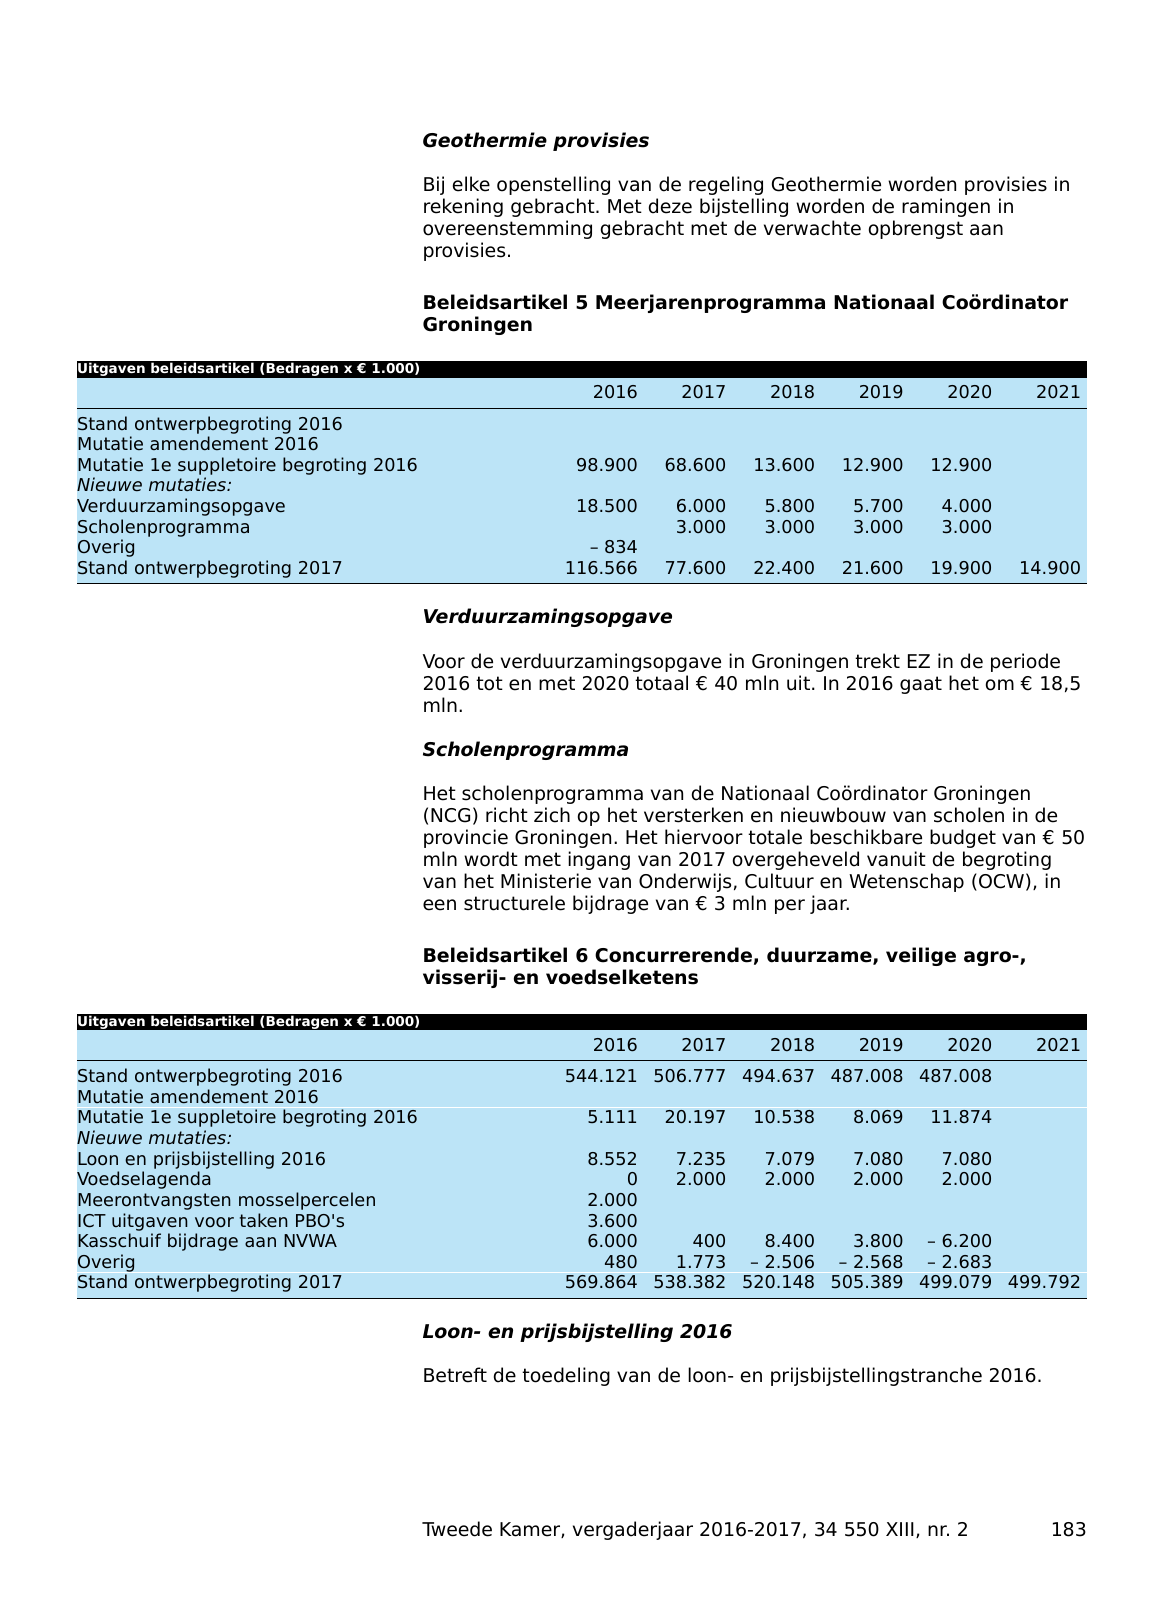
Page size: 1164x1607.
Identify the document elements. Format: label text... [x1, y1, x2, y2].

table_cell [821, 475, 909, 496]
table_cell Mutatie amendement 2016 [77, 434, 555, 455]
table_cell Kasschuif bijdrage aan NVWA [77, 1231, 555, 1252]
text Betreft de toedeling van de loon- en prijsbijstellingstranche 2016. [422, 1365, 1087, 1387]
table_cell Nieuwe mutaties: [77, 1128, 555, 1149]
table_cell [821, 1087, 909, 1107]
table_cell [909, 1211, 998, 1231]
table_cell [998, 1087, 1087, 1107]
subtitle Verduurzamingsopgave [422, 606, 1087, 628]
table_cell 538.382 [644, 1273, 732, 1298]
table_cell [732, 434, 821, 455]
table_cell 6.000 [555, 1231, 644, 1252]
table_cell 1.773 [644, 1252, 732, 1272]
table_cell [555, 1087, 644, 1107]
table_cell [644, 409, 732, 434]
table_cell [821, 537, 909, 558]
table_cell [998, 496, 1087, 517]
table_cell Stand ontwerpbegroting 2017 [77, 1273, 555, 1298]
table_cell [909, 434, 998, 455]
table_cell 2.000 [644, 1169, 732, 1190]
table_cell Verduurzamingsopgave [77, 496, 555, 517]
table_cell 480 [555, 1252, 644, 1272]
table_cell [998, 409, 1087, 434]
table_cell [555, 409, 644, 434]
table_cell [998, 1128, 1087, 1149]
table_cell [909, 537, 998, 558]
table_cell 494.637 [732, 1061, 821, 1087]
subtitle Beleidsartikel 6 Concurrerende, duurzame, veilige agro-, visserij- en voedselketens [422, 945, 1087, 989]
table_cell [77, 1030, 555, 1060]
table_cell 569.864 [555, 1273, 644, 1298]
table_cell 7.079 [732, 1149, 821, 1169]
table_cell [909, 1128, 998, 1149]
table_cell 2.000 [732, 1169, 821, 1190]
table_cell [998, 1252, 1087, 1272]
table_cell 7.235 [644, 1149, 732, 1169]
table_cell 3.000 [909, 517, 998, 537]
table_cell [644, 1128, 732, 1149]
table_cell [555, 517, 644, 537]
table_cell – 2.506 [732, 1252, 821, 1272]
table_cell 6.000 [644, 496, 732, 517]
subtitle Beleidsartikel 5 Meerjarenprogramma Nationaal Coördinator Groningen [422, 292, 1087, 336]
table_cell [644, 475, 732, 496]
table_cell 3.600 [555, 1211, 644, 1231]
table_cell [909, 475, 998, 496]
table_cell 10.538 [732, 1108, 821, 1128]
table_cell 2016 [555, 378, 644, 408]
table_cell 3.000 [732, 517, 821, 537]
table_cell 2018 [732, 378, 821, 408]
table_cell 13.600 [732, 455, 821, 475]
table_cell [998, 517, 1087, 537]
table_cell Loon en prijsbijstelling 2016 [77, 1149, 555, 1169]
table_cell [998, 1211, 1087, 1231]
table_cell Overig [77, 1252, 555, 1272]
table_cell 7.080 [909, 1149, 998, 1169]
table_cell 18.500 [555, 496, 644, 517]
table_cell 2021 [998, 1030, 1087, 1060]
table_cell [821, 409, 909, 434]
table_cell – 2.683 [909, 1252, 998, 1272]
table_header Uitgaven beleidsartikel (Bedragen x € 1.000) [77, 1014, 1087, 1029]
table_cell 8.552 [555, 1149, 644, 1169]
table_cell 400 [644, 1231, 732, 1252]
table_cell [644, 1087, 732, 1107]
table_cell 5.700 [821, 496, 909, 517]
table_cell [732, 1211, 821, 1231]
table_cell – 6.200 [909, 1231, 998, 1252]
table_cell 12.900 [909, 455, 998, 475]
table_cell 3.000 [821, 517, 909, 537]
text Bij elke openstelling van de regeling Geothermie worden provisies in rekening gebracht. Met deze bijstelling worden de ramingen in overeenstemming gebracht met de verwachte opbrengst aan provisies. [422, 174, 1087, 262]
text Het scholenprogramma van de Nationaal Coördinator Groningen (NCG) richt zich op het versterken en nieuwbouw van scholen in de provincie Groningen. Het hiervoor totale beschikbare budget van € 50 mln wordt met ingang van 2017 overgeheveld vanuit de begroting van het Ministerie van Onderwijs, Cultuur en Wetenschap (OCW), in een structurele bijdrage van € 3 mln per jaar. [422, 783, 1087, 915]
table_cell 7.080 [821, 1149, 909, 1169]
table_cell 2019 [821, 378, 909, 408]
table_cell [998, 475, 1087, 496]
table_cell Meerontvangsten mosselpercelen [77, 1190, 555, 1211]
table_cell [821, 1128, 909, 1149]
table_cell [998, 455, 1087, 475]
table_cell [998, 1108, 1087, 1128]
table_cell [644, 1211, 732, 1231]
table_cell Mutatie 1e suppletoire begroting 2016 [77, 1108, 555, 1128]
table_cell 5.111 [555, 1108, 644, 1128]
table_cell Overig [77, 537, 555, 558]
table_cell 14.900 [998, 558, 1087, 583]
table_cell [644, 537, 732, 558]
table_cell [732, 409, 821, 434]
table_cell [821, 1190, 909, 1211]
table_cell [555, 1128, 644, 1149]
table_cell 12.900 [821, 455, 909, 475]
table_cell 2020 [909, 1030, 998, 1060]
table_cell Stand ontwerpbegroting 2016 [77, 409, 555, 434]
table_cell 506.777 [644, 1061, 732, 1087]
table_cell 520.148 [732, 1273, 821, 1298]
table_cell [644, 1190, 732, 1211]
table_cell ICT uitgaven voor taken PBO's [77, 1211, 555, 1231]
table_cell 22.400 [732, 558, 821, 583]
table_cell 3.800 [821, 1231, 909, 1252]
table_cell [909, 1087, 998, 1107]
table_cell 8.069 [821, 1108, 909, 1128]
table_cell 2017 [644, 1030, 732, 1060]
table_cell 2.000 [821, 1169, 909, 1190]
table_cell [821, 1211, 909, 1231]
table_cell [909, 1190, 998, 1211]
table_cell [998, 1169, 1087, 1190]
subtitle Loon- en prijsbijstelling 2016 [422, 1321, 1087, 1343]
subtitle Geothermie provisies [422, 130, 1087, 152]
table_cell [555, 434, 644, 455]
table_cell Scholenprogramma [77, 517, 555, 537]
table_cell [732, 537, 821, 558]
table_cell – 2.568 [821, 1252, 909, 1272]
table_cell [998, 537, 1087, 558]
table_cell 77.600 [644, 558, 732, 583]
table_cell [732, 475, 821, 496]
table_cell [644, 434, 732, 455]
table_cell 2018 [732, 1030, 821, 1060]
table_cell 2.000 [555, 1190, 644, 1211]
table_cell 487.008 [821, 1061, 909, 1087]
table_cell 20.197 [644, 1108, 732, 1128]
table_cell Nieuwe mutaties: [77, 475, 555, 496]
table_cell [998, 1061, 1087, 1087]
table_cell 2021 [998, 378, 1087, 408]
table_cell 5.800 [732, 496, 821, 517]
table_cell 98.900 [555, 455, 644, 475]
table_cell 2020 [909, 378, 998, 408]
table_cell [555, 475, 644, 496]
table_cell 19.900 [909, 558, 998, 583]
table_cell 505.389 [821, 1273, 909, 1298]
table_cell [732, 1128, 821, 1149]
table_cell Stand ontwerpbegroting 2017 [77, 558, 555, 583]
table_cell Mutatie amendement 2016 [77, 1087, 555, 1107]
text Voor de verduurzamingsopgave in Groningen trekt EZ in de periode 2016 tot en met 2020 totaal € 40 mln uit. In 2016 gaat het om € 18,5 mln. [422, 651, 1087, 716]
table_header Uitgaven beleidsartikel (Bedragen x € 1.000) [77, 361, 1087, 377]
table_cell 116.566 [555, 558, 644, 583]
table_cell 2019 [821, 1030, 909, 1060]
table_cell [909, 409, 998, 434]
table_cell [77, 378, 555, 408]
table_cell 68.600 [644, 455, 732, 475]
table_cell [998, 1231, 1087, 1252]
table_cell 2016 [555, 1030, 644, 1060]
table_cell 3.000 [644, 517, 732, 537]
table_cell 21.600 [821, 558, 909, 583]
table_cell 2.000 [909, 1169, 998, 1190]
subtitle Scholenprogramma [422, 739, 1087, 761]
table_cell – 834 [555, 537, 644, 558]
table_cell 487.008 [909, 1061, 998, 1087]
table_cell [732, 1190, 821, 1211]
table_cell [998, 434, 1087, 455]
table_cell 4.000 [909, 496, 998, 517]
table_cell [732, 1087, 821, 1107]
table_cell 0 [555, 1169, 644, 1190]
table_cell [998, 1149, 1087, 1169]
table_cell [821, 434, 909, 455]
table_cell 544.121 [555, 1061, 644, 1087]
table_cell Stand ontwerpbegroting 2016 [77, 1061, 555, 1087]
table_cell [998, 1190, 1087, 1211]
table_cell Mutatie 1e suppletoire begroting 2016 [77, 455, 555, 475]
table_cell 499.792 [998, 1273, 1087, 1298]
table_cell 2017 [644, 378, 732, 408]
table_cell 11.874 [909, 1108, 998, 1128]
table_cell 8.400 [732, 1231, 821, 1252]
table_cell Voedselagenda [77, 1169, 555, 1190]
table_cell 499.079 [909, 1273, 998, 1298]
